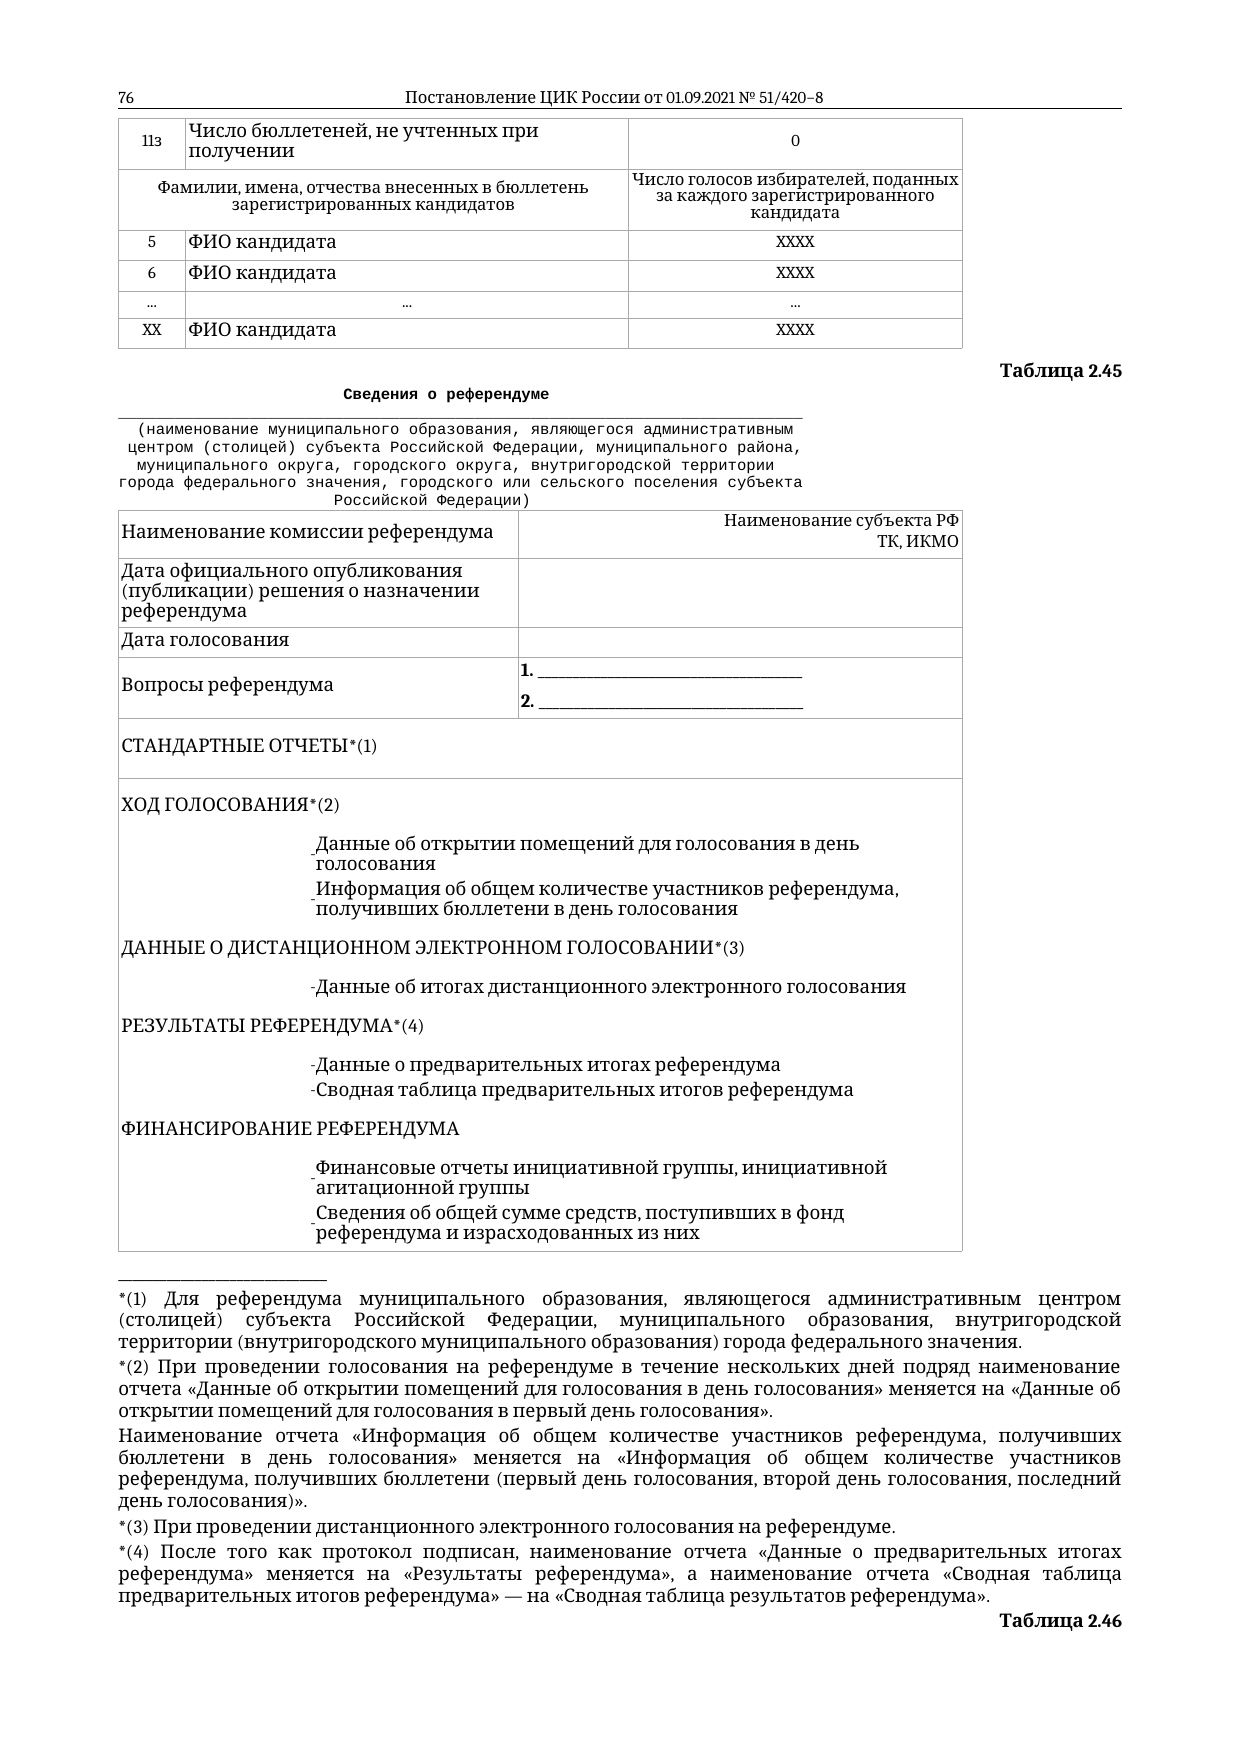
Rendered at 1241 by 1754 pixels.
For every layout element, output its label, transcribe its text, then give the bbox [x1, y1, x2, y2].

text города федерального значения, городского или сельского поселения субъекта [118, 475, 1122, 493]
table_cell 2. ______________________________________ [519, 688, 962, 718]
table_cell Финансовые отчеты инициативной группы, инициативной агитационной группы [316, 1158, 962, 1203]
text _________________________________________________________________________ [118, 404, 1122, 422]
table_cell 0 [629, 119, 962, 169]
table_cell - [119, 879, 316, 924]
table_cell 11з [119, 119, 185, 169]
table_cell [519, 628, 962, 657]
table_cell ФИНАНСИРОВАНИЕ РЕФЕРЕНДУМА [119, 1105, 962, 1158]
text Сведения о референдуме [118, 386, 1122, 404]
table_cell XX [119, 319, 185, 348]
table_cell Информация об общем количестве участников референдума, получивших бюллетени в день голосования [316, 879, 962, 924]
table_cell ХОД ГОЛОСОВАНИЯ*(2) [119, 779, 962, 834]
text центром (столицей) субъекта Российской Федерации, муниципального района, [118, 439, 1122, 457]
text *(1) Для референдума муниципального образования, являющегося административным центром (столицей) субъекта Российской Федерации, муниципального образования, внутригородской территории (внутригородского муниципального образования) города федерального значения. [118, 1288, 1122, 1353]
table_cell ... [119, 292, 185, 318]
table_cell ... [186, 292, 628, 318]
table_cell - [119, 978, 316, 1002]
table_cell ФИО кандидата [186, 319, 628, 348]
table_cell Данные о предварительных итогах референдума [316, 1055, 962, 1080]
table_cell - [119, 1158, 316, 1203]
table_cell Число голосов избирателей, поданных за каждого зарегистрированного кандидата [629, 170, 962, 230]
table_cell [519, 559, 962, 627]
table_cell - [119, 1080, 316, 1104]
table_cell ... [629, 292, 962, 318]
table_cell 1. ______________________________________ [519, 658, 962, 688]
text (наименование муниципального образования, являющегося административным [118, 422, 1122, 439]
table_cell 6 [119, 261, 185, 291]
text *(3) При проведении дистанционного электронного голосования на референдуме. [118, 1516, 1122, 1538]
table_cell - [119, 834, 316, 879]
table_cell XXXX [629, 231, 962, 260]
text ______________________________ [118, 1263, 1122, 1284]
table_cell - [119, 1055, 316, 1080]
text *(4) После того как протокол подписан, наименование отчета «Данные о предварительных итогах референдума» меняется на «Результаты референдума», а наименование отчета «Сводная таблица предварительных итогов референдума» — на «Сводная таблица результатов референдума». [118, 1542, 1122, 1607]
text муниципального округа, городского округа, внутригородской территории [118, 457, 1122, 475]
table_header Наименование субъекта РФ ТК, ИКМО [519, 511, 962, 558]
text *(2) При проведении голосования на референдуме в течение нескольких дней подряд наименование отчета «Данные об открытии помещений для голосования в день голосования» меняется на «Данные об открытии помещений для голосования в первый день голосования». [118, 1357, 1122, 1422]
table_cell XXXX [629, 319, 962, 348]
table_cell Сводная таблица предварительных итогов референдума [316, 1080, 962, 1104]
table_cell Сведения об общей сумме средств, поступивших в фонд референдума и израсходованных из них [316, 1203, 962, 1251]
table_cell РЕЗУЛЬТАТЫ РЕФЕРЕНДУМА*(4) [119, 1002, 962, 1055]
table_cell ФИО кандидата [186, 231, 628, 260]
table_cell ФИО кандидата [186, 261, 628, 291]
table_cell Дата голосования [119, 628, 518, 657]
table_cell - [119, 1203, 316, 1251]
text Российской Федерации) [118, 493, 1122, 510]
table_cell ДАННЫЕ О ДИСТАНЦИОННОМ ЭЛЕКТРОННОМ ГОЛОСОВАНИИ*(3) [119, 924, 962, 977]
table_cell Данные об открытии помещений для голосования в день голосования [316, 834, 962, 879]
text Таблица 2.45 [118, 361, 1122, 382]
text Наименование отчета «Информация об общем количестве участников референдума, получивших бюллетени в день голосования» меняется на «Информация об общем количестве участников референдума, получивших бюллетени (первый день голосования, второй день голосования, последний день голосования)». [118, 1426, 1122, 1512]
table_cell Число бюллетеней, не учтенных при получении [186, 119, 628, 169]
table_cell СТАНДАРТНЫЕ ОТЧЕТЫ*(1) [119, 719, 962, 778]
text Таблица 2.46 [118, 1611, 1122, 1632]
table_cell XXXX [629, 261, 962, 291]
table_cell Дата официального опубликования (публикации) решения о назначении референдума [119, 559, 518, 627]
table_header Наименование комиссии референдума [119, 511, 518, 558]
table_cell Вопросы референдума [119, 658, 518, 718]
table_cell Данные об итогах дистанционного электронного голосования [316, 978, 962, 1002]
table_cell 5 [119, 231, 185, 260]
table_cell Фамилии, имена, отчества внесенных в бюллетень зарегистрированных кандидатов [119, 170, 628, 230]
